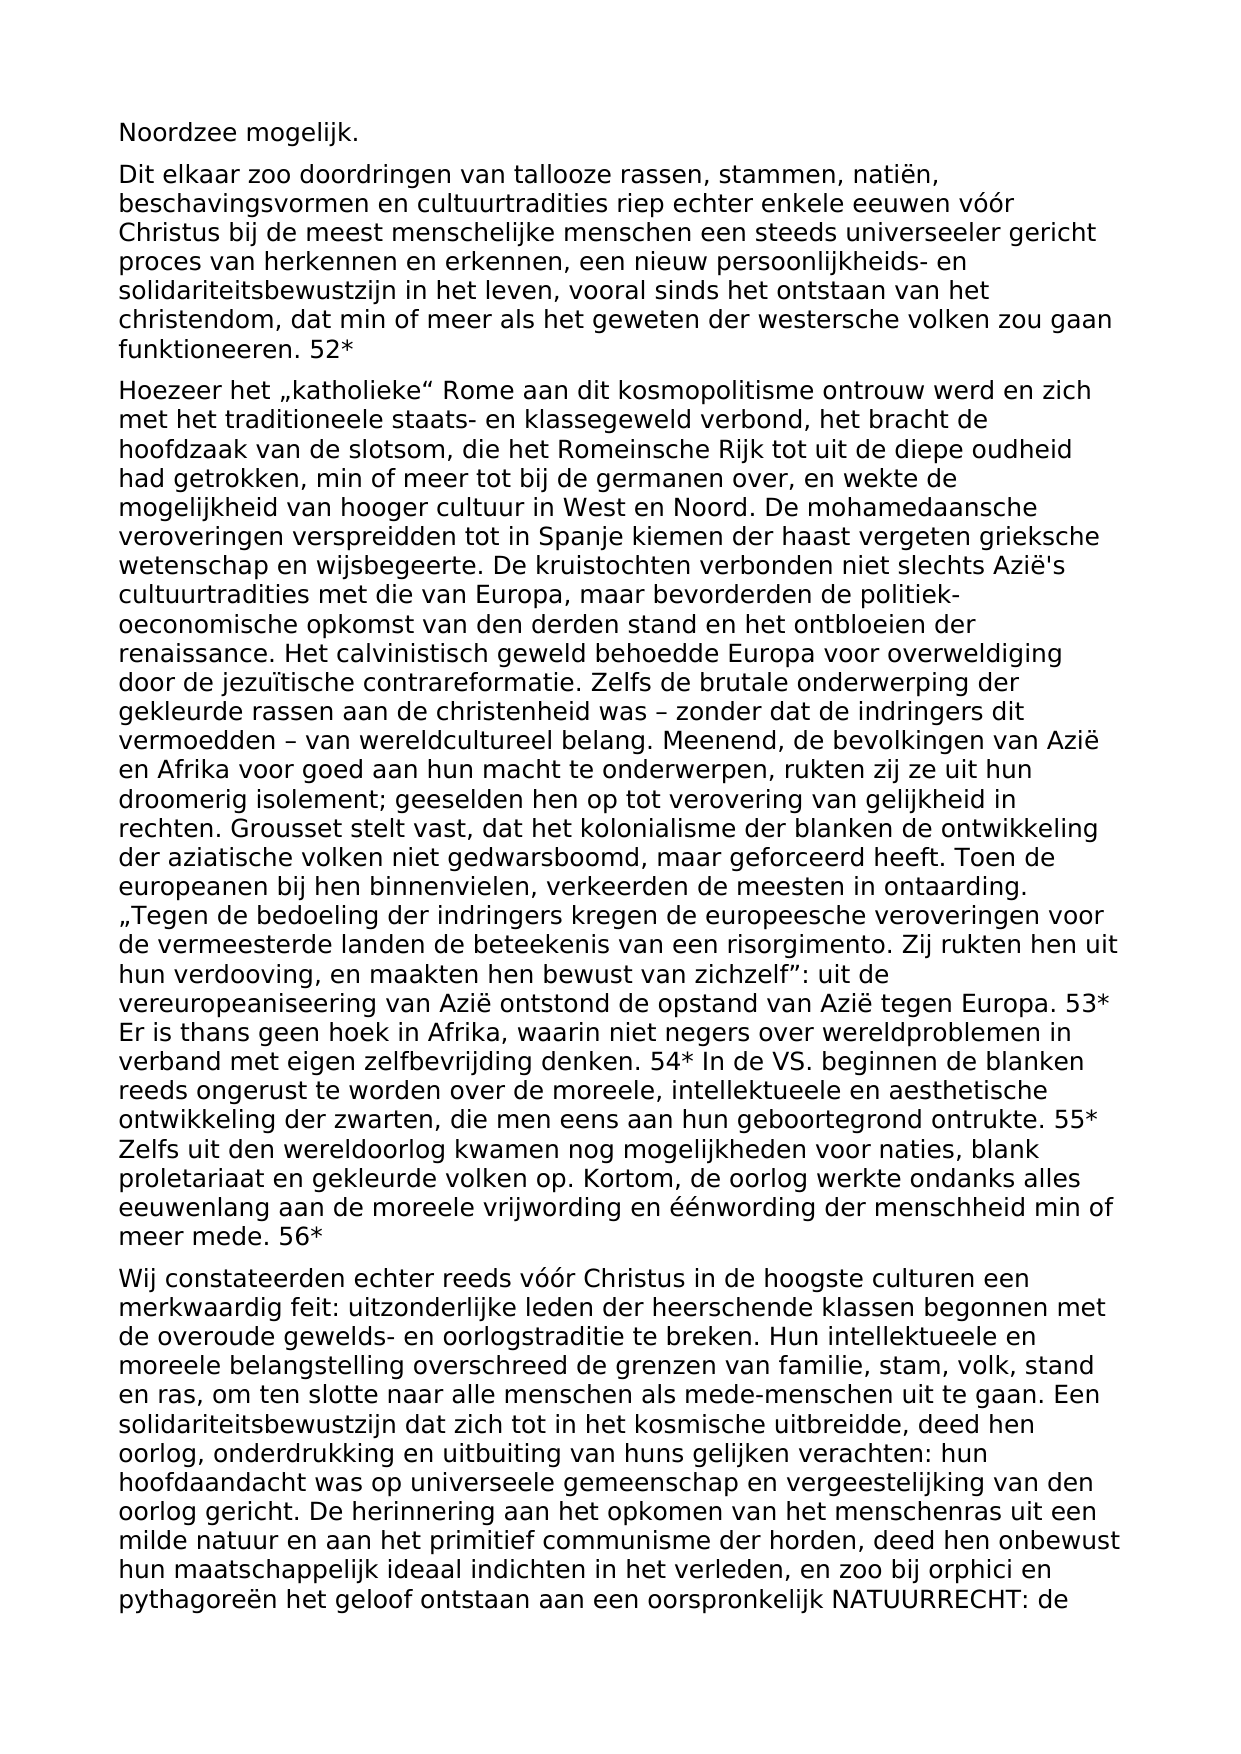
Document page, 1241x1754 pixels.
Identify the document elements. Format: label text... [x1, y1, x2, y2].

text Hoezeer het „katholieke“ Rome aan dit kosmopolitisme ontrouw werd en zich met het traditioneele staats- en klassegeweld verbond, het bracht de hoofdzaak van de slotsom, die het Romeinsche Rijk tot uit de diepe oudheid had getrokken, min of meer tot bij de germanen over, en wekte de mogelijkheid van hooger cultuur in West en Noord. De mohamedaansche veroveringen verspreidden tot in Spanje kiemen der haast vergeten grieksche wetenschap en wijsbegeerte. De kruistochten verbonden niet slechts Azië's cultuurtradities met die van Europa, maar bevorderden de politiek-oeconomische opkomst van den derden stand en het ontbloeien der renaissance. Het calvinistisch geweld behoedde Europa voor overweldiging door de jezuïtische contrareformatie. Zelfs de brutale onderwerping der gekleurde rassen aan de christenheid was – zonder dat de indringers dit vermoedden – van wereldcultureel belang. Meenend, de bevolkingen van Azië en Afrika voor goed aan hun macht te onderwerpen, rukten zij ze uit hun droomerig isolement; geeselden hen op tot verovering van gelijkheid in rechten. Grousset stelt vast, dat het kolonialisme der blanken de ontwikkeling der aziatische volken niet gedwarsboomd, maar geforceerd heeft. Toen de europeanen bij hen binnenvielen, verkeerden de meesten in ontaarding. „Tegen de bedoeling der indringers kregen de europeesche veroveringen voor de vermeesterde landen de beteekenis van een risorgimento. Zij rukten hen uit hun verdooving, en maakten hen bewust van zichzelf”: uit de vereuropeaniseering van Azië ontstond de opstand van Azië tegen Europa. 53* Er is thans geen hoek in Afrika, waarin niet negers over wereldproblemen in verband met eigen zelfbevrijding denken. 54* In de VS. beginnen de blanken reeds ongerust te worden over de moreele, intellektueele en aesthetische ontwikkeling der zwarten, die men eens aan hun geboortegrond ontrukte. 55* Zelfs uit den wereldoorlog kwamen nog mogelijkheden voor naties, blank proletariaat en gekleurde volken op. Kortom, de oorlog werkte ondanks alles eeuwenlang aan de moreele vrijwording en éénwording der menschheid min of meer mede. 56* [118, 376, 1122, 1251]
text Dit elkaar zoo doordringen van tallooze rassen, stammen, natiën, beschavingsvormen en cultuurtradities riep echter enkele eeuwen vóór Christus bij de meest menschelijke menschen een steeds universeeler gericht proces van herkennen en erkennen, een nieuw persoonlijkheids- en solidariteitsbewustzijn in het leven, vooral sinds het ontstaan van het christendom, dat min of meer als het geweten der westersche volken zou gaan funktioneeren. 52* [118, 160, 1122, 364]
text Noordzee mogelijk. [118, 118, 1122, 147]
text Wij constateerden echter reeds vóór Christus in de hoogste culturen een merkwaardig feit: uitzonderlijke leden der heerschende klassen begonnen met de overoude gewelds- en oorlogstraditie te breken. Hun intellektueele en moreele belangstelling overschreed de grenzen van familie, stam, volk, stand en ras, om ten slotte naar alle menschen als mede-menschen uit te gaan. Een solidariteitsbewustzijn dat zich tot in het kosmische uitbreidde, deed hen oorlog, onderdrukking en uitbuiting van huns gelijken verachten: hun hoofdaandacht was op universeele gemeenschap en vergeestelijking van den oorlog gericht. De herinnering aan het opkomen van het menschenras uit een milde natuur en aan het primitief communisme der horden, deed hen onbewust hun maatschappelijk ideaal indichten in het verleden, en zoo bij orphici en pythagoreën het geloof ontstaan aan een oorspronkelijk NATUURRECHT: de [118, 1264, 1122, 1614]
